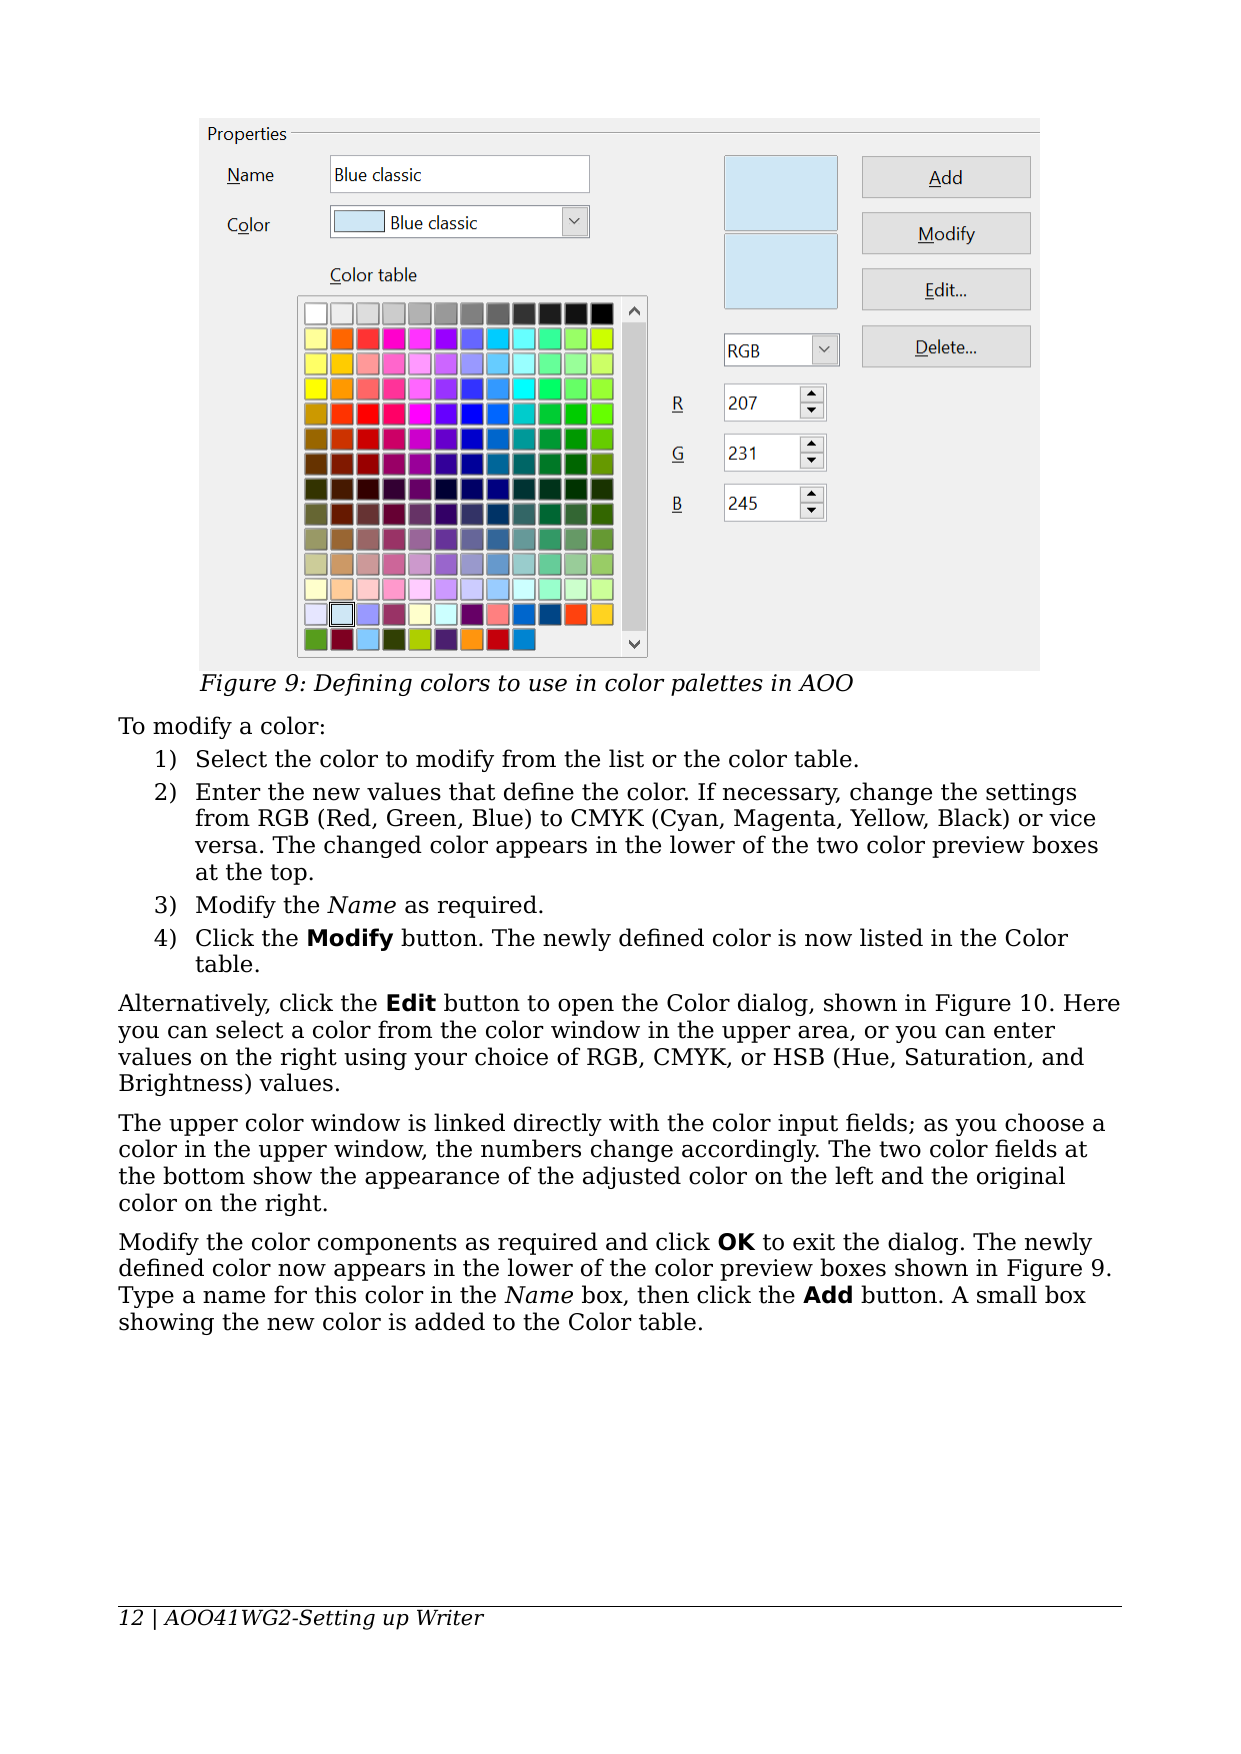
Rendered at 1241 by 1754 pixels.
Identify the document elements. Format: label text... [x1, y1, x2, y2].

list Select the color to modify from the list or the color table. [177, 746, 1122, 773]
list Enter the new values that define the color. If necessary, change the settings from RGB (Red, Green, Blue) to CMYK (Cyan, Magenta, Yellow, Black) or vice versa. The changed color appears in the lower of the two color preview boxes at the top. [177, 779, 1122, 886]
picture [199, 118, 1040, 671]
list Modify the Name as required. [177, 892, 1122, 918]
text Figure 9: Defining colors to use in color palettes in AOO [200, 671, 1041, 697]
list To modify a color: [118, 713, 1122, 739]
text The upper color window is linked directly with the color input fields; as you choose a color in the upper window, the numbers change accordingly. The two color fields at the bottom show the appearance of the adjusted color on the left and the original color on the right. [118, 1110, 1122, 1216]
text Alternatively, click the Edit button to open the Color dialog, shown in Figure 10. Here you can select a color from the color window in the upper area, or you can enter values on the right using your choice of RGB, CMYK, or HSB (Hue, Saturation, and Brightness) values. [118, 991, 1122, 1097]
list Click the Modify button. The newly defined color is now listed in the Color table. [177, 925, 1122, 978]
text Modify the color components as required and click OK to exit the dialog. The newly defined color now appears in the lower of the color preview boxes shown in Figure 9. Type a name for this color in the Name box, then click the Add button. A small box showing the new color is added to the Color table. [118, 1229, 1122, 1336]
